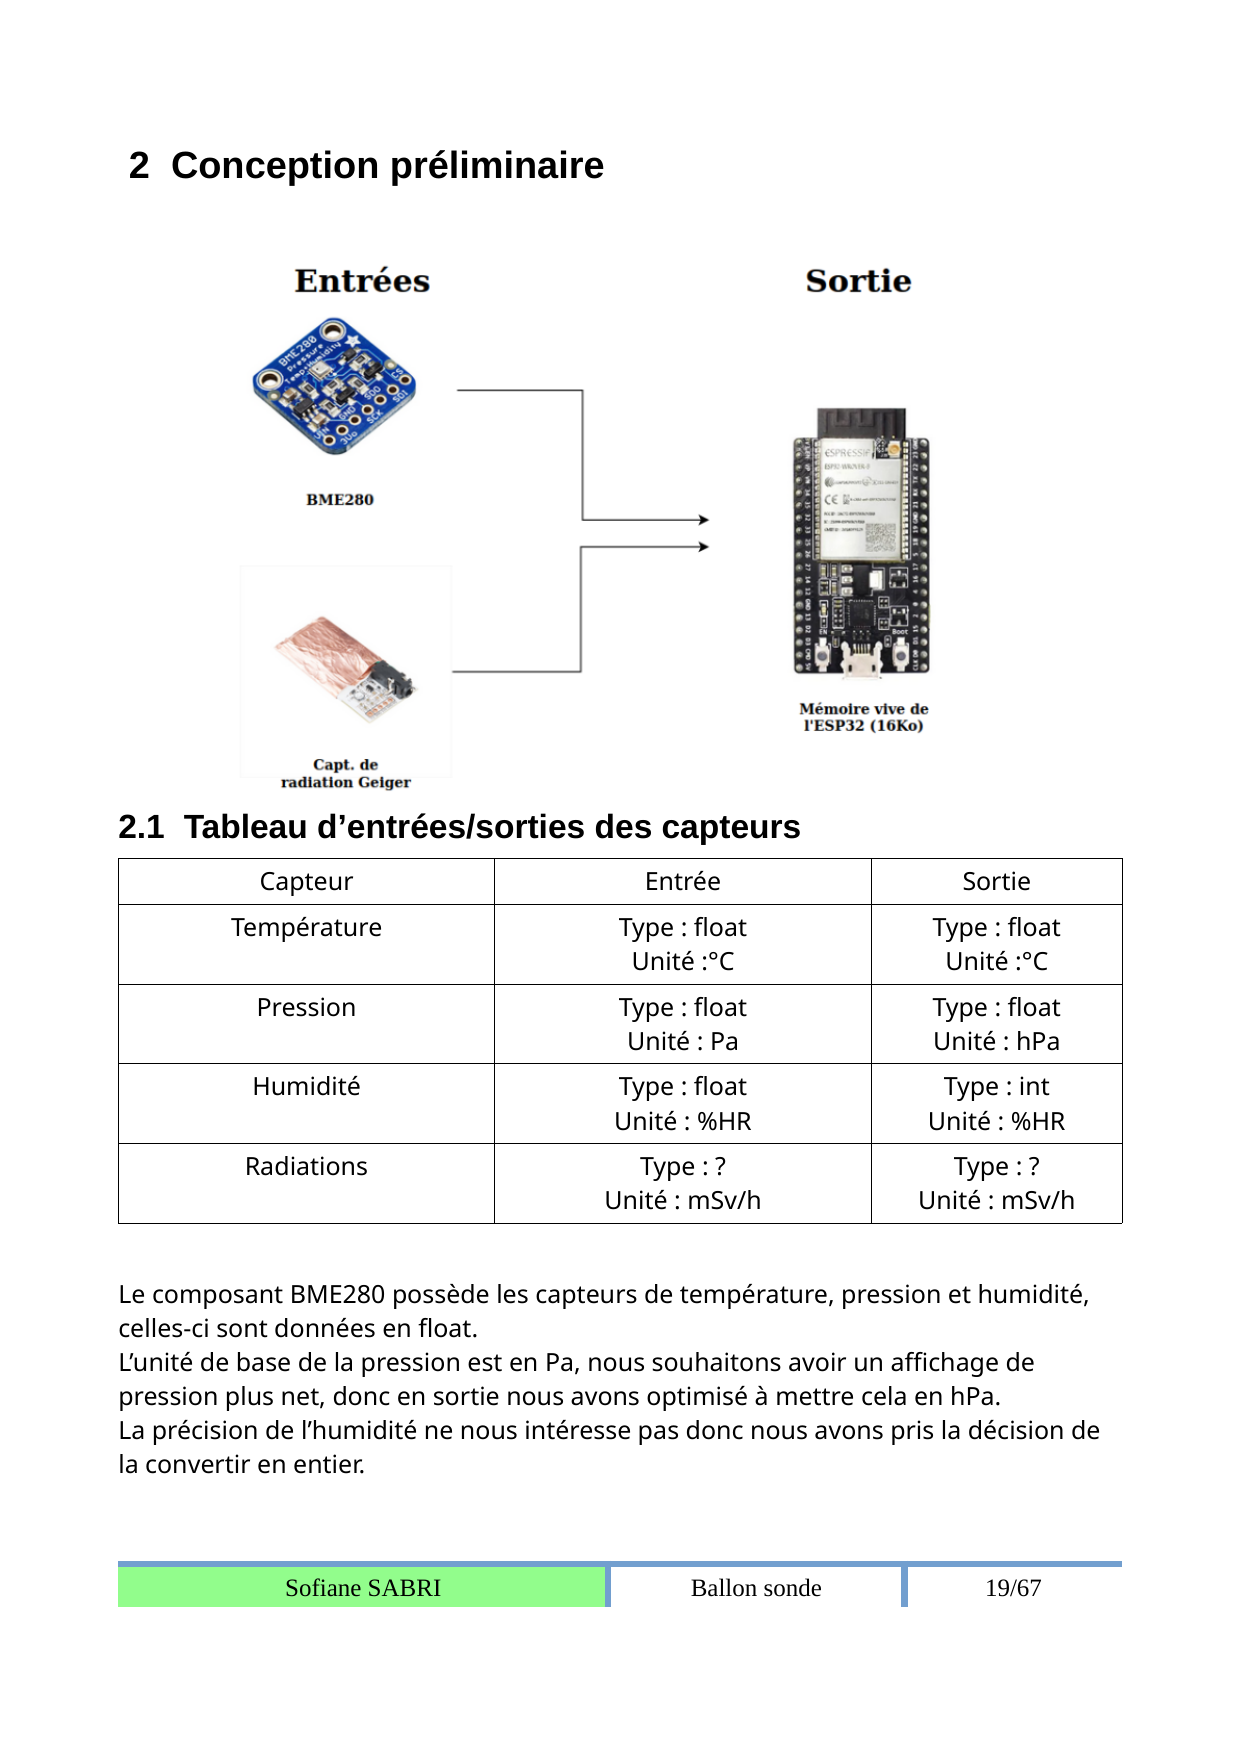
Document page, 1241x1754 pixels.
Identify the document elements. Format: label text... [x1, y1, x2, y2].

subtitle Tableau d’entrées/sorties des capteurs [118, 807, 1122, 846]
table_cell Humidité [119, 1064, 494, 1143]
table_header Entrée [495, 859, 871, 904]
text L’unité de base de la pression est en Pa, nous souhaitons avoir un affichage de pression plus net, donc en sortie nous avons optimisé à mettre cela en hPa. [118, 1344, 1122, 1413]
picture [156, 246, 1085, 807]
text Le composant BME280 possède les capteurs de température, pression et humidité, celles-ci sont données en float. [118, 1276, 1122, 1344]
subtitle Conception préliminaire [118, 143, 1122, 187]
table_cell Type : ? Unité : mSv/h [872, 1144, 1122, 1223]
table_cell Type : float Unité :°C [495, 905, 871, 983]
table_cell Pression [119, 985, 494, 1063]
table_cell Type : float Unité : Pa [495, 985, 871, 1063]
text La précision de l’humidité ne nous intéresse pas donc nous avons pris la décision de la convertir en entier. [118, 1413, 1122, 1481]
table_cell Radiations [119, 1144, 494, 1223]
table_cell Type : float Unité : %HR [495, 1064, 871, 1143]
table_header Capteur [119, 859, 494, 904]
table_cell Température [119, 905, 494, 983]
table_cell Type : float Unité :°C [872, 905, 1122, 983]
table_header Sortie [872, 859, 1122, 904]
table_cell Type : int Unité : %HR [872, 1064, 1122, 1143]
table_cell Type : float Unité : hPa [872, 985, 1122, 1063]
table_cell Type : ? Unité : mSv/h [495, 1144, 871, 1223]
